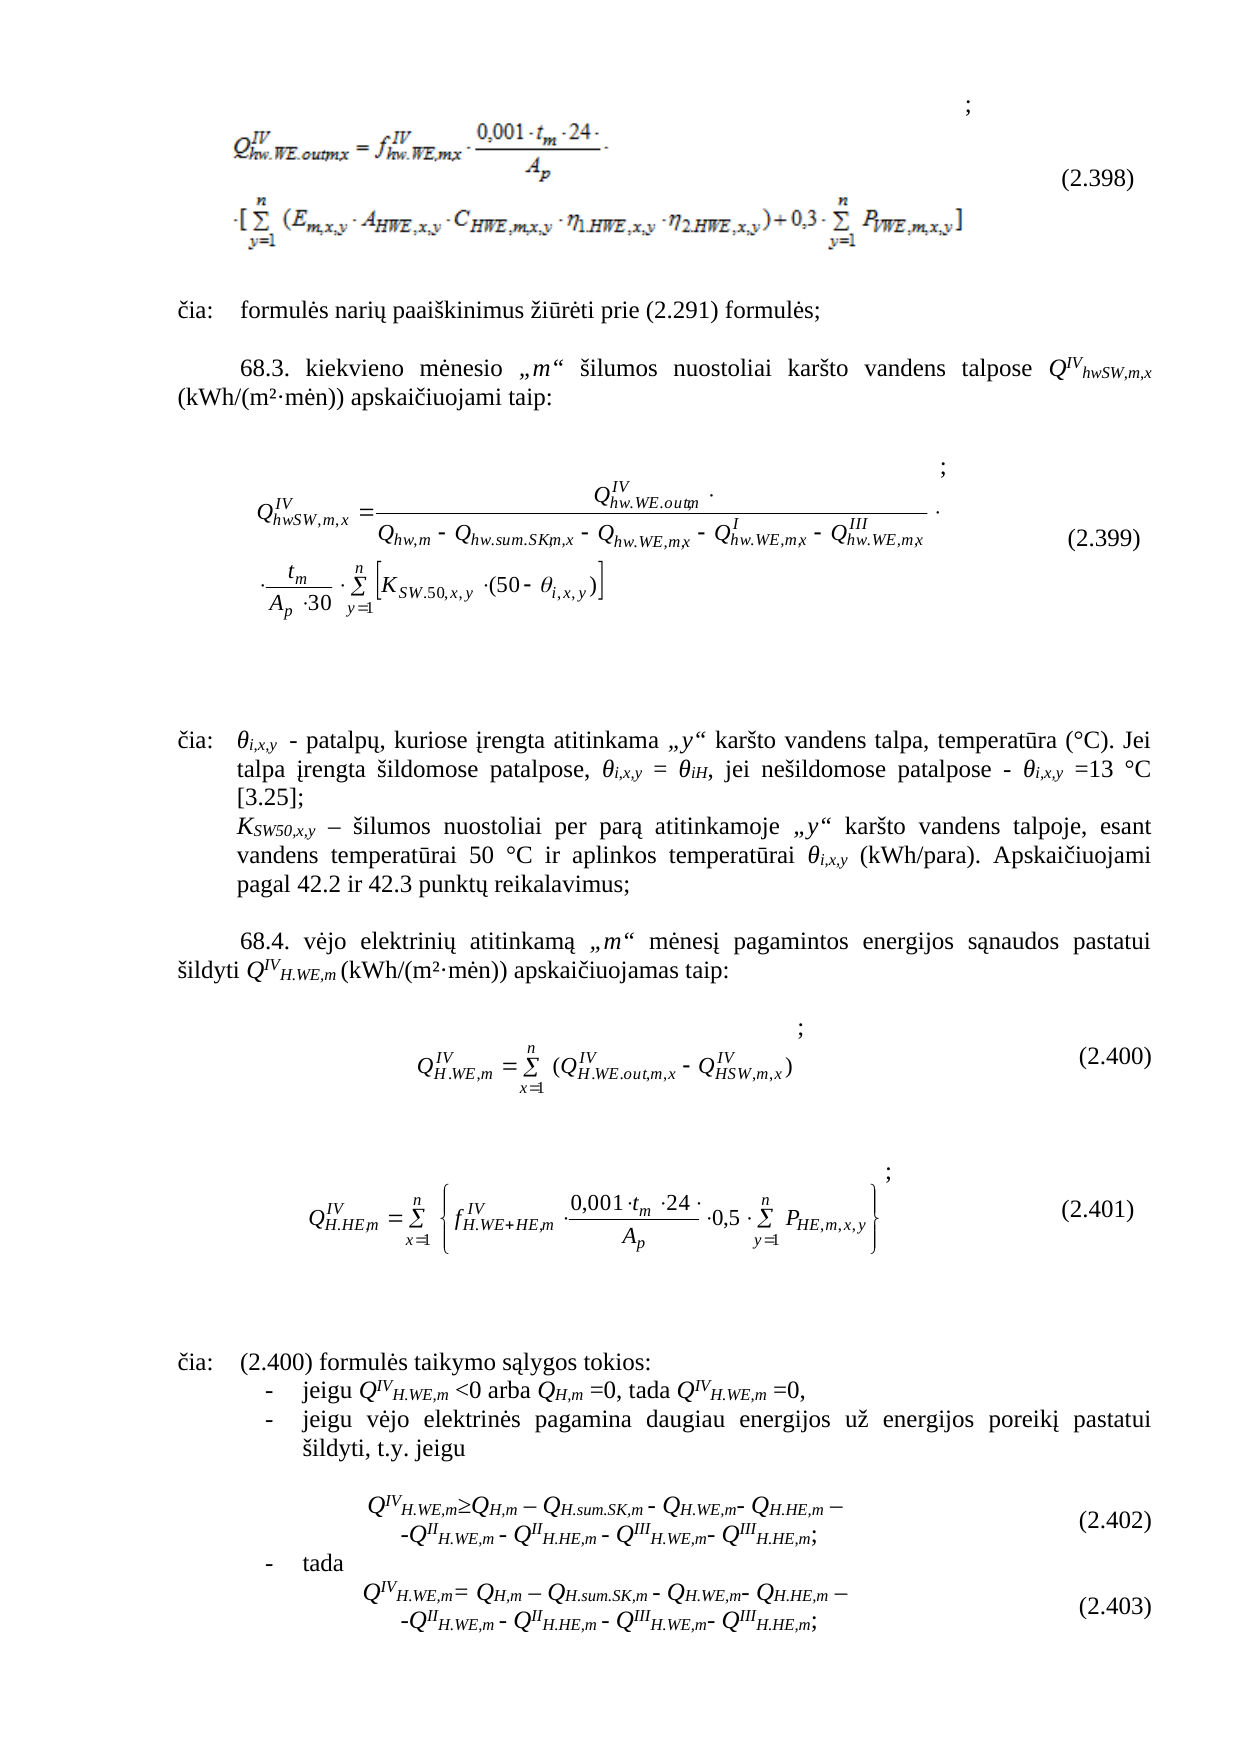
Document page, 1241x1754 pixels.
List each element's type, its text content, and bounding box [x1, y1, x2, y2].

table_header (2.402) [1052, 1490, 1163, 1548]
table_header ; [177, 89, 1021, 267]
table_header QIVH.WE,m≥QH,m – QH.sum.SK,m - QH.WE,m- QH.HE,m – -QIIH.WE,m - QIIH.HE,m - QIIIH.WE,m- QIIIH.HE,m; [166, 1490, 1052, 1548]
text - jeigu vėjo elektrinės pagamina daugiau energijos už energijos poreikį pastatui šildyti, t.y. jeigu [265, 1404, 1151, 1462]
table_header (2.403) [1052, 1577, 1163, 1634]
table_header (2.399) [1023, 439, 1151, 639]
table_header ; [177, 1156, 1020, 1260]
text KSW50,x,y – šilumos nuostoliai per parą atitinkamoje „y“ karšto vandens talpoje, esant vandens temperatūrai 50 °C ir aplinkos temperatūrai θi,x,y (kWh/para). Apskaičiuojami pagal 42.2 ir 42.3 punktų reikalavimus; [237, 811, 1151, 897]
text - tada [265, 1548, 1151, 1577]
text 68.4. vėjo elektrinių atitinkamą „m“ mėnesį pagamintos energijos sąnaudos pastatui šildyti QIVH.WE,m (kWh/(m²·mėn)) apskaičiuojamas taip: [177, 926, 1151, 984]
table_header QIVH.WE,m= QH,m – QH.sum.SK,m - QH.WE,m- QH.HE,m – -QIIH.WE,m - QIIH.HE,m - QIIIH.WE,m- QIIIH.HE,m; [166, 1577, 1052, 1634]
text čia: θi,x,y - patalpų, kuriose įrengta atitinkama „y“ karšto vandens talpa, temperatūra (°C). Jei talpa įrengta šildomose patalpose, θi,x,y = θiH, jei nešildomose patalpose - θi,x,y =13 °C [3.25]; [177, 725, 1151, 811]
table_header (2.398) [1021, 89, 1151, 267]
text 68.3. kiekvieno mėnesio „m“ šilumos nuostoliai karšto vandens talpose QIVhwSW,m,x (kWh/(m²·mėn)) apskaičiuojami taip: [177, 353, 1151, 410]
table_header (2.401) [1020, 1156, 1151, 1260]
table_header ; [177, 439, 1023, 639]
text čia: (2.400) formulės taikymo sąlygos tokios: [177, 1347, 1151, 1375]
table_header (2.400) [1052, 1013, 1163, 1098]
text - jeigu QIVH.WE,m <0 arba QH,m =0, tada QIVH.WE,m =0, [265, 1375, 1151, 1404]
text čia: formulės narių paaiškinimus žiūrėti prie (2.291) formulės; [177, 295, 1151, 324]
table_header ; [166, 1013, 1052, 1098]
